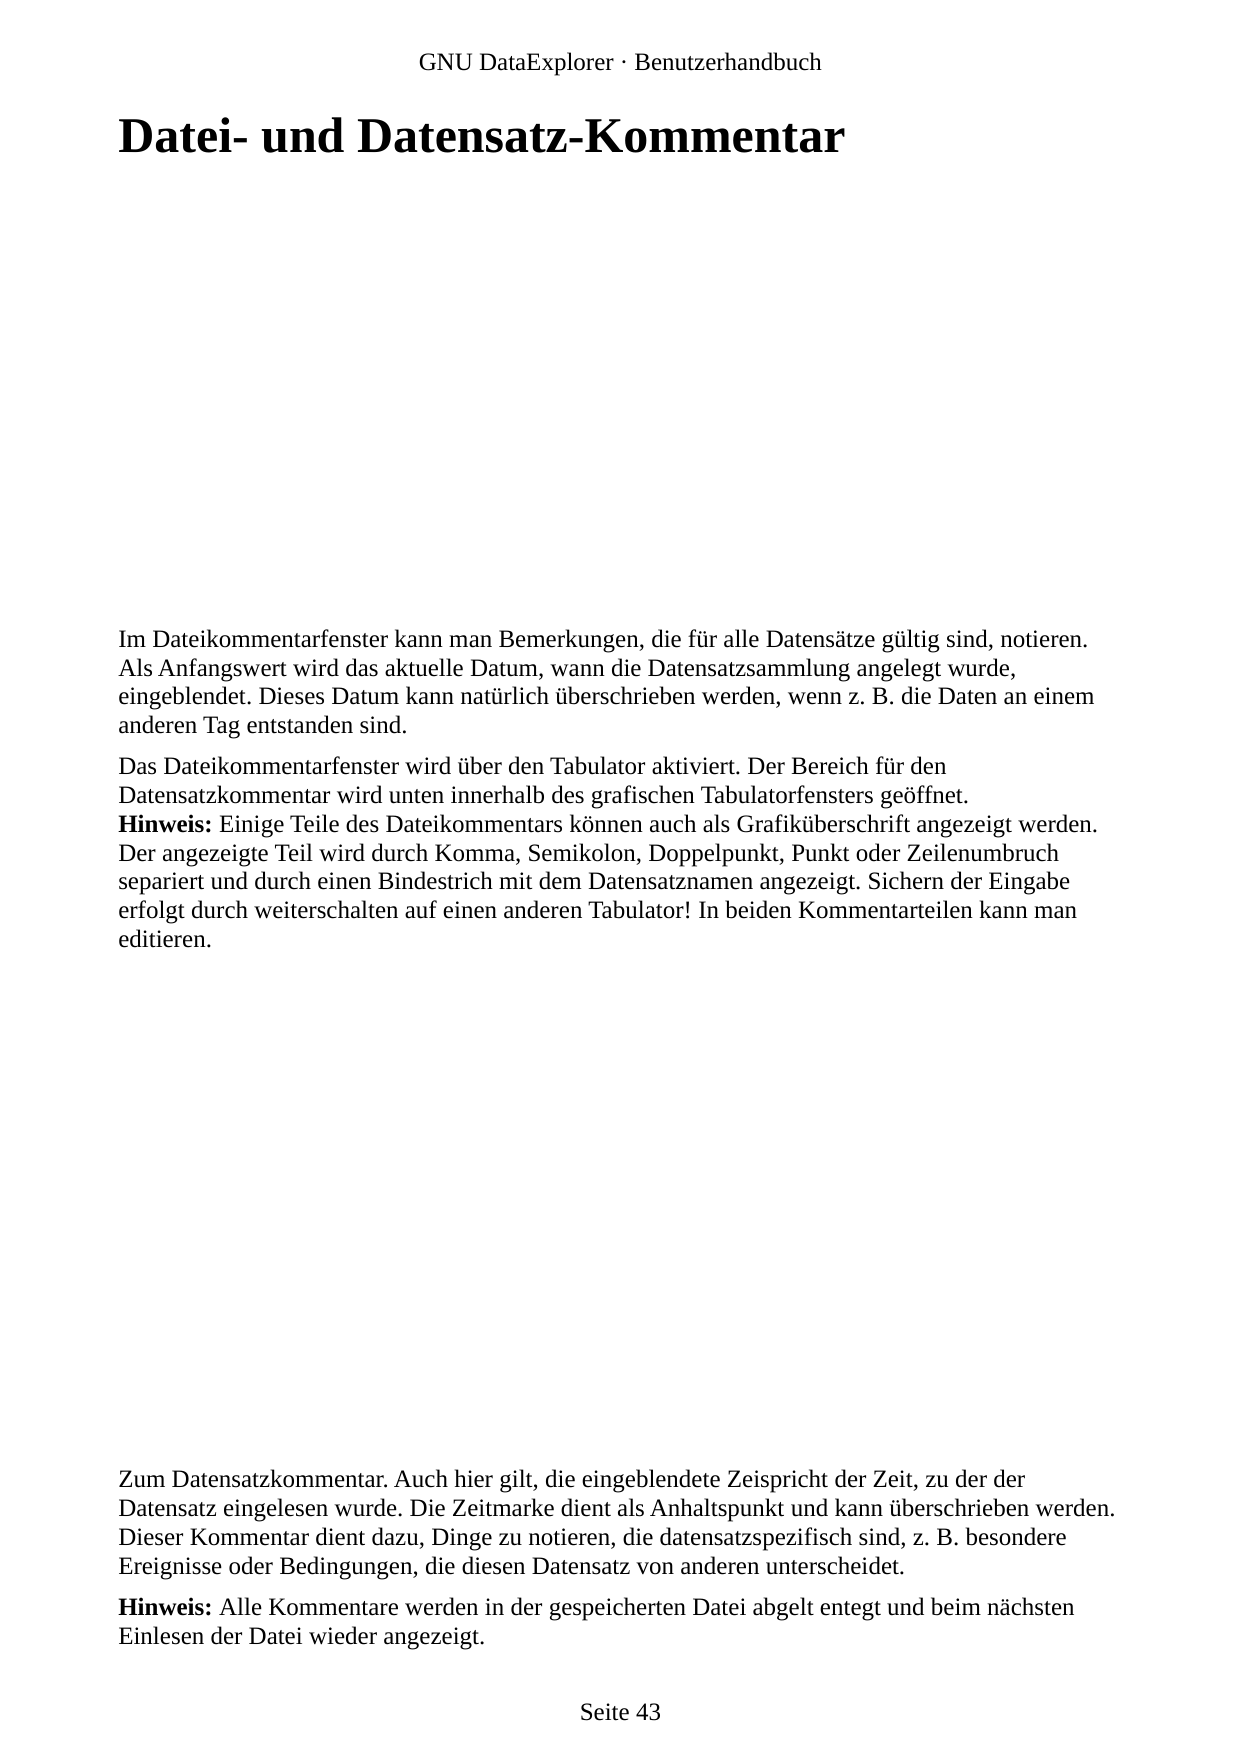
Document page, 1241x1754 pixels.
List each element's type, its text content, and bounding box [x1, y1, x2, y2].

text Hinweis: Alle Kommentare werden in der gespeicherten Datei abgelt entegt und beim nächsten Einlesen der Datei wieder angezeigt. [118, 1592, 1122, 1649]
text Zum Datensatzkommentar. Auch hier gilt, die eingeblendete Zeispricht der Zeit, zu der der Datensatz eingelesen wurde. Die Zeitmarke dient als Anhaltspunkt und kann überschrieben werden. Dieser Kommentar dient dazu, Dinge zu notieren, die datensatzspezifisch sind, z. B. besondere Ereignisse oder Bedingungen, die diesen Datensatz von anderen unterscheidet. [118, 1464, 1122, 1579]
text Im Dateikommentarfenster kann man Bemerkungen, die für alle Datensätze gültig sind, notieren. Als Anfangswert wird das aktuelle Datum, wann die Datensatzsammlung angelegt wurde, eingeblendet. Dieses Datum kann natürlich überschrieben werden, wenn z. B. die Daten an einem anderen Tag entstanden sind. [118, 624, 1122, 739]
subtitle Datei- und Datensatz-Kommentar [118, 106, 1122, 164]
text Das Dateikommentarfenster wird über den Tabulator aktiviert. Der Bereich für den Datensatzkommentar wird unten innerhalb des grafischen Tabulatorfensters geöffnet. Hinweis: Einige Teile des Dateikommentars können auch als Grafiküberschrift angezeigt werden. Der angezeigte Teil wird durch Komma, Semikolon, Doppelpunkt, Punkt oder Zeilenumbruch separiert und durch einen Bindestrich mit dem Datensatznamen angezeigt. Sichern der Eingabe erfolgt durch weiterschalten auf einen anderen Tabulator! In beiden Kommentarteilen kann man editieren. [118, 751, 1122, 1452]
